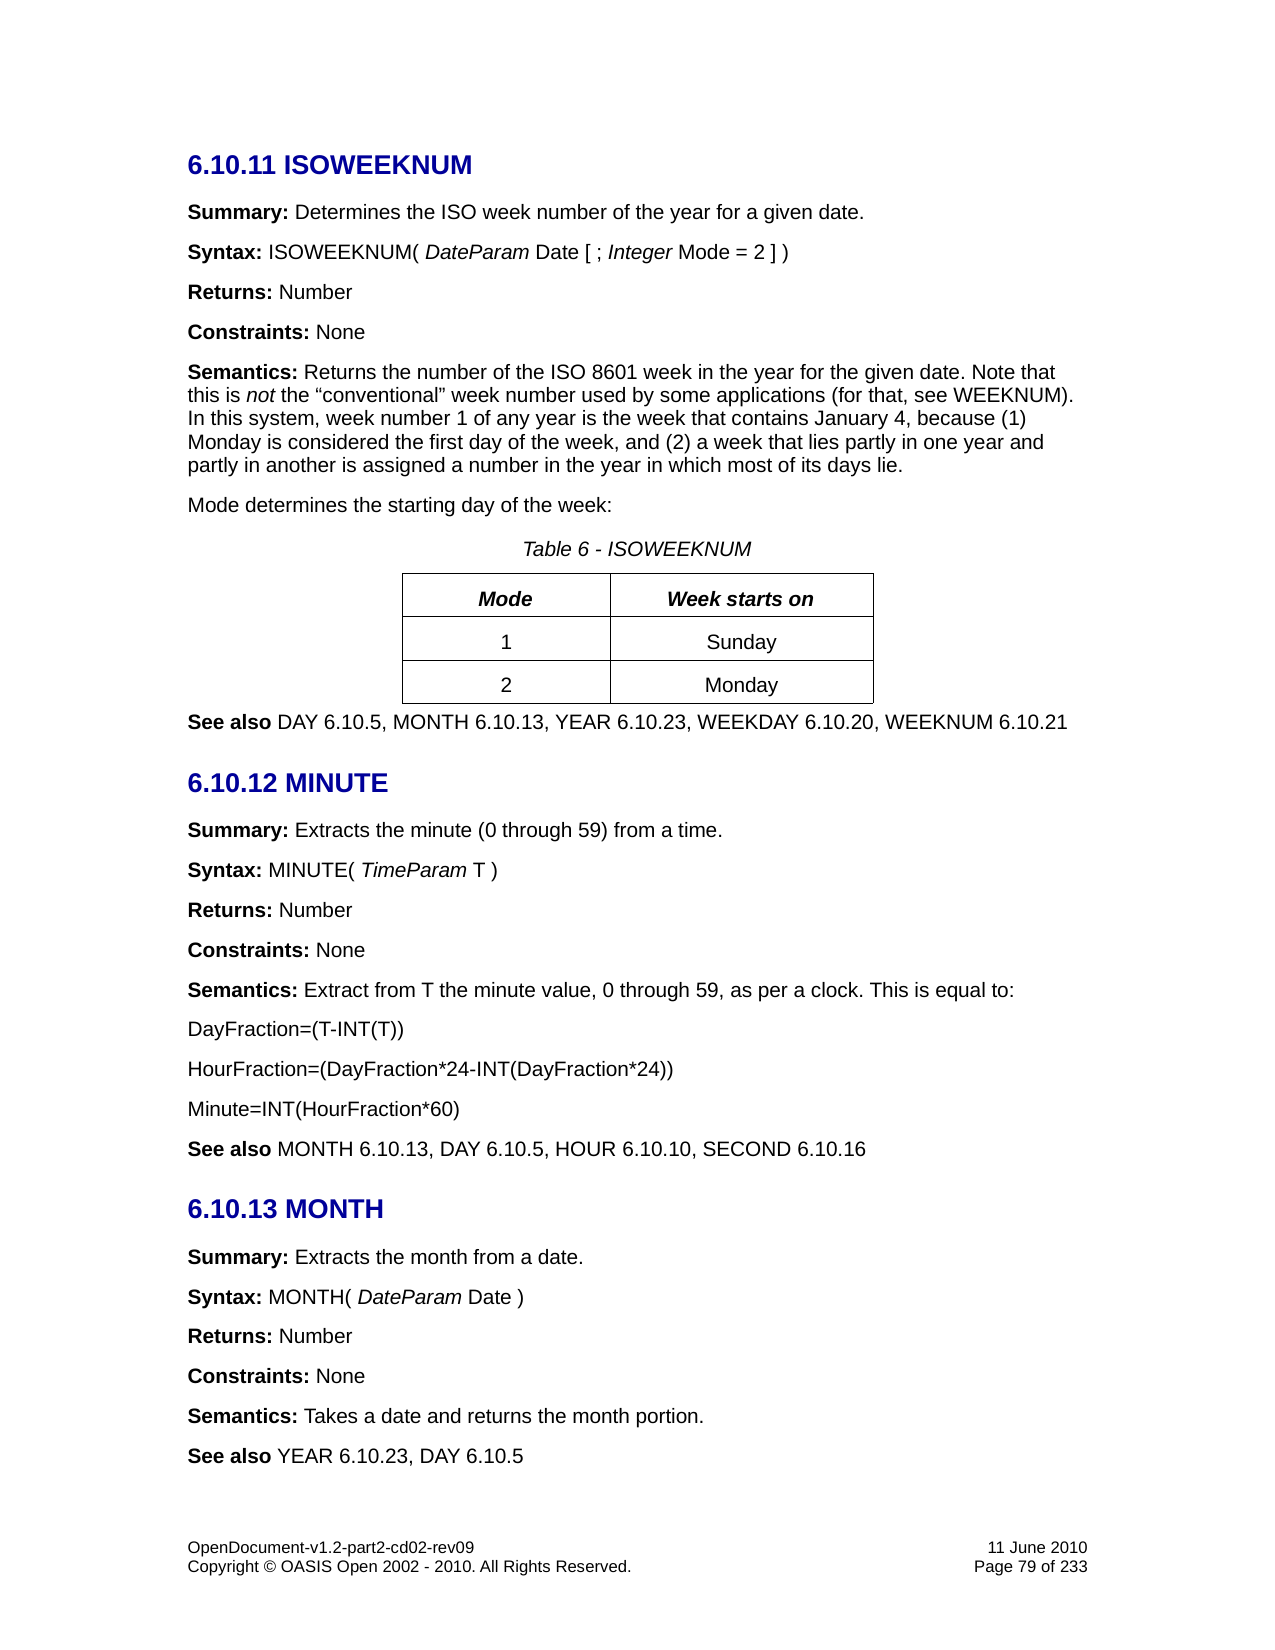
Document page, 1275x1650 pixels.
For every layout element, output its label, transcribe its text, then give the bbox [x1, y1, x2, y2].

text Syntax: MINUTE( TimeParam T ) [187, 858, 1088, 882]
subtitle MONTH [187, 1194, 1088, 1224]
text Table 6 - ISOWEEKNUM [187, 537, 1088, 561]
text HourFraction=(DayFraction*24-INT(DayFraction*24)) [187, 1058, 1088, 1081]
text Returns: Number [187, 281, 1088, 304]
table_cell Sunday [611, 617, 873, 659]
text Summary: Determines the ISO week number of the year for a given date. [187, 201, 1088, 224]
text Syntax: ISOWEEKNUM( DateParam Date [ ; Integer Mode = 2 ] ) [187, 241, 1088, 264]
text Minute=INT(HourFraction*60) [187, 1098, 1088, 1121]
text Semantics: Takes a date and returns the month portion. [187, 1405, 1088, 1428]
text Constraints: None [187, 321, 1088, 344]
text Returns: Number [187, 898, 1088, 922]
text Semantics: Extract from T the minute value, 0 through 59, as per a clock. This is equal to: [187, 978, 1088, 1001]
text Semantics: Returns the number of the ISO 8601 week in the year for the given date. Note that this is not the “conventional” week number used by some applications (for that, see WEEKNUM). In this system, week number 1 of any year is the week that contains January 4, because (1) Monday is considered the first day of the week, and (2) a week that lies partly in one year and partly in another is assigned a number in the year in which most of its days lie. [187, 361, 1088, 477]
text Summary: Extracts the minute (0 through 59) from a time. [187, 819, 1088, 842]
text See also DAY 6.10.5, MONTH 6.10.13, YEAR 6.10.23, WEEKDAY 6.10.20, WEEKNUM 6.10.21 [187, 711, 1088, 734]
text DayFraction=(T-INT(T)) [187, 1018, 1088, 1041]
table_cell Monday [611, 661, 873, 703]
text See also MONTH 6.10.13, DAY 6.10.5, HOUR 6.10.10, SECOND 6.10.16 [187, 1138, 1088, 1161]
text Summary: Extracts the month from a date. [187, 1245, 1088, 1269]
text See also YEAR 6.10.23, DAY 6.10.5 [187, 1445, 1088, 1468]
table_cell 2 [403, 661, 610, 703]
text Returns: Number [187, 1325, 1088, 1348]
table_header Week starts on [611, 574, 873, 616]
table_cell 1 [403, 617, 610, 659]
subtitle MINUTE [187, 768, 1088, 798]
text Constraints: None [187, 938, 1088, 962]
text Syntax: MONTH( DateParam Date ) [187, 1285, 1088, 1308]
text Constraints: None [187, 1365, 1088, 1388]
text Mode determines the starting day of the week: [187, 493, 1088, 517]
subtitle ISOWEEKNUM [187, 150, 1088, 180]
table_header Mode [403, 574, 610, 616]
